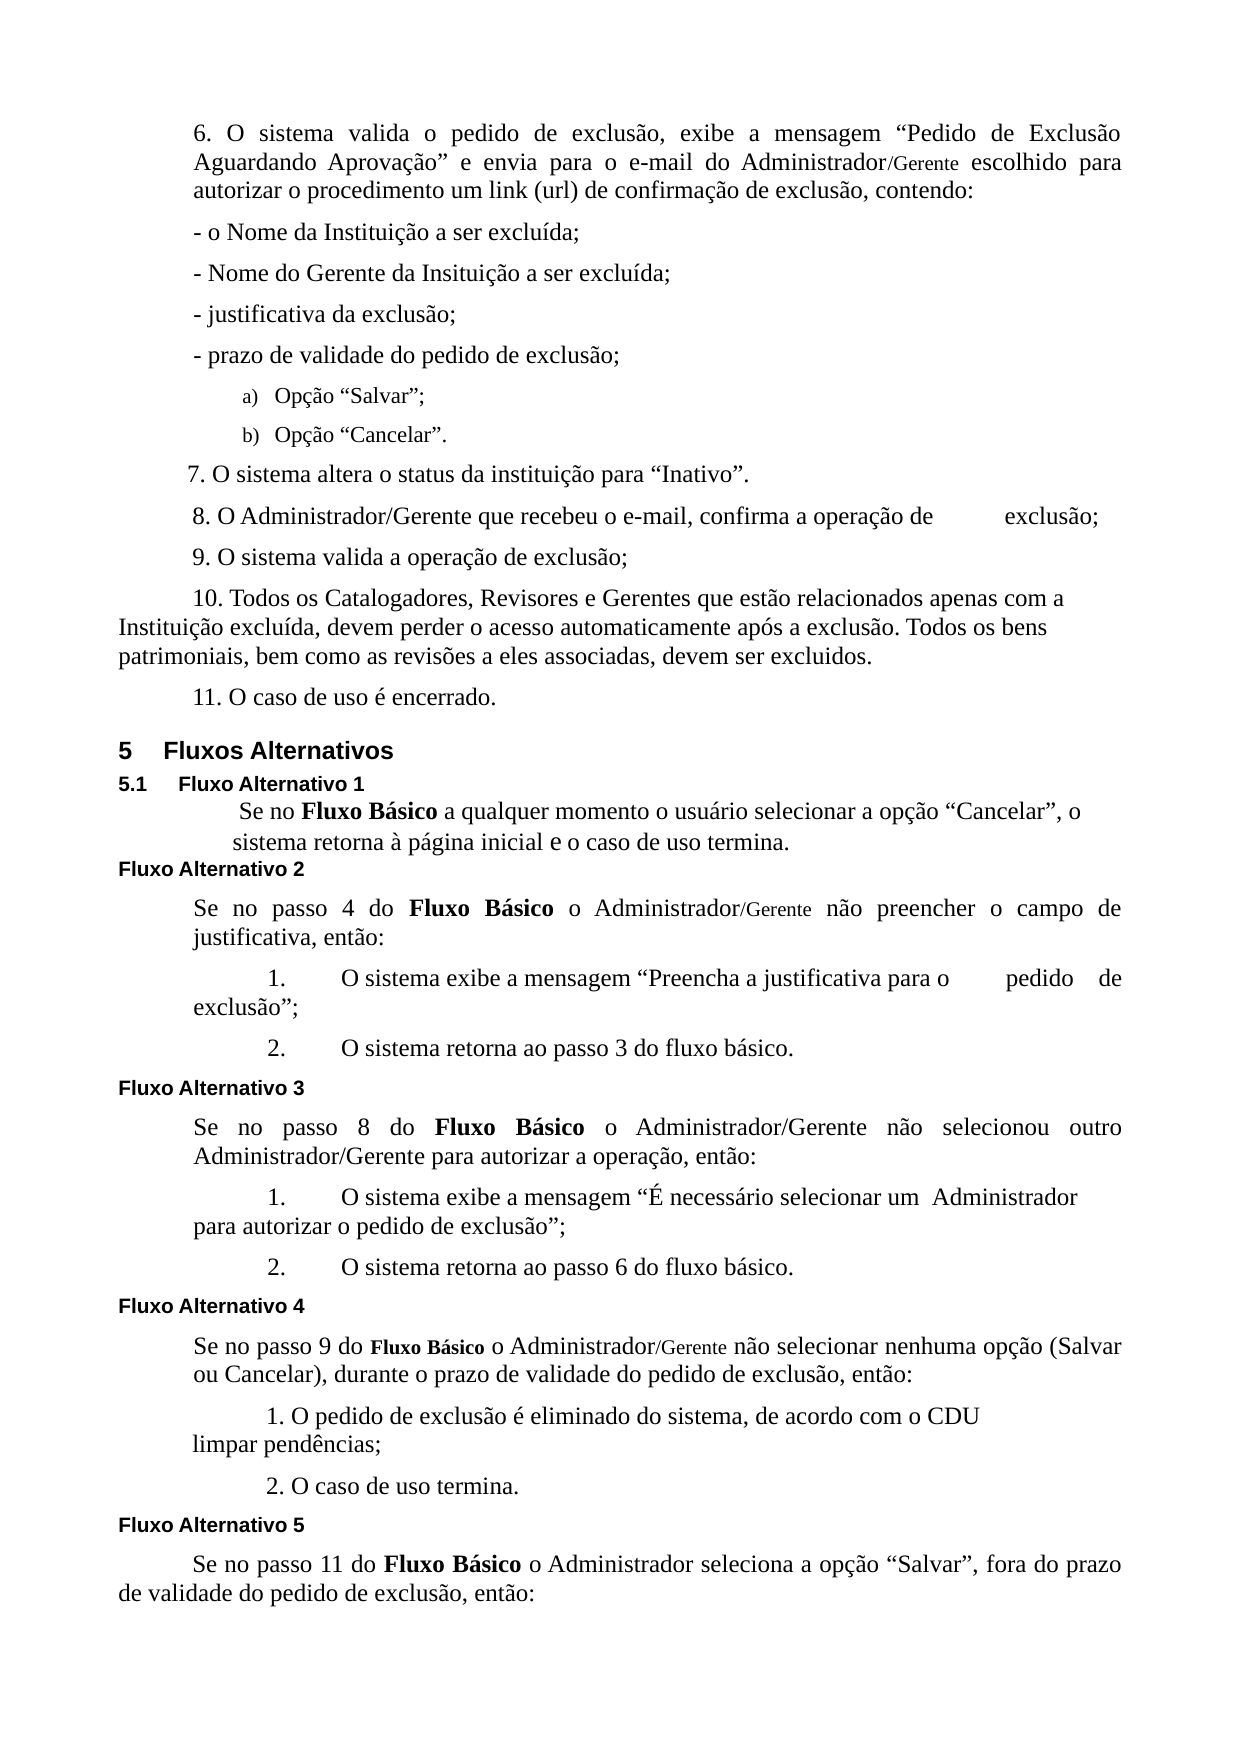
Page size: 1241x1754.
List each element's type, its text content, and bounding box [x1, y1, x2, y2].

text - Nome do Gerente da Insituição a ser excluída; [193, 258, 1122, 287]
text Fluxo Alternativo 2 [118, 856, 1122, 881]
text 2. O sistema retorna ao passo 3 do fluxo básico. [193, 1033, 1122, 1062]
subtitle Fluxo Alternativo 1 [118, 771, 1122, 796]
subtitle Fluxos Alternativos [118, 736, 1122, 764]
text 8. O Administrador/Gerente que recebeu o e-mail, confirma a operação de exclusão; [118, 501, 1122, 529]
list Opção “Salvar”; [237, 382, 1122, 408]
text Se no passo 9 do Fluxo Básico o Administrador/Gerente não selecionar nenhuma opção (Salvar ou Cancelar), durante o prazo de validade do pedido de exclusão, então: [193, 1331, 1122, 1388]
text - justificativa da exclusão; [193, 299, 1122, 328]
text 10. Todos os Catalogadores, Revisores e Gerentes que estão relacionados apenas com a Instituição excluída, devem perder o acesso automaticamente após a exclusão. Todos os bens patrimoniais, bem como as revisões a eles associadas, devem ser excluidos. [118, 583, 1122, 669]
text 1. O sistema exibe a mensagem “Preencha a justificativa para o pedido de exclusão”; [193, 963, 1122, 1021]
text - o Nome da Instituição a ser excluída; [193, 217, 1122, 246]
text 2. O sistema retorna ao passo 6 do fluxo básico. [193, 1252, 1122, 1281]
text 11. O caso de uso é encerrado. [118, 682, 1122, 711]
text 6. O sistema valida o pedido de exclusão, exibe a mensagem “Pedido de Exclusão Aguardando Aprovação” e envia para o e-mail do Administrador/Gerente escolhido para autorizar o procedimento um link (url) de confirmação de exclusão, contendo: [193, 118, 1122, 204]
text Se no Fluxo Básico a qualquer momento o usuário selecionar a opção “Cancelar”, o sistema retorna à página inicial e o caso de uso termina. [232, 796, 1122, 856]
text Fluxo Alternativo 3 [118, 1074, 1122, 1099]
text Fluxo Alternativo 5 [118, 1512, 1122, 1537]
text Se no passo 11 do Fluxo Básico o Administrador seleciona a opção “Salvar”, fora do prazo de validade do pedido de exclusão, então: [118, 1549, 1122, 1607]
text - prazo de validade do pedido de exclusão; [193, 341, 1122, 369]
text 9. O sistema valida a operação de exclusão; [118, 542, 1122, 571]
list Opção “Cancelar”. [237, 421, 1122, 447]
text 7. O sistema altera o status da instituição para “Inativo”. [118, 459, 1122, 488]
text Se no passo 4 do Fluxo Básico o Administrador/Gerente não preencher o campo de justificativa, então: [193, 893, 1122, 951]
text Se no passo 8 do Fluxo Básico o Administrador/Gerente não selecionou outro Administrador/Gerente para autorizar a operação, então: [193, 1112, 1122, 1169]
text 1. O pedido de exclusão é eliminado do sistema, de acordo com o CDU limpar pendências; [118, 1401, 1122, 1458]
text 1. O sistema exibe a mensagem “É necessário selecionar um Administrador para autorizar o pedido de exclusão”; [193, 1182, 1122, 1239]
text 2. O caso de uso termina. [118, 1471, 1122, 1499]
text Fluxo Alternativo 4 [118, 1293, 1122, 1318]
